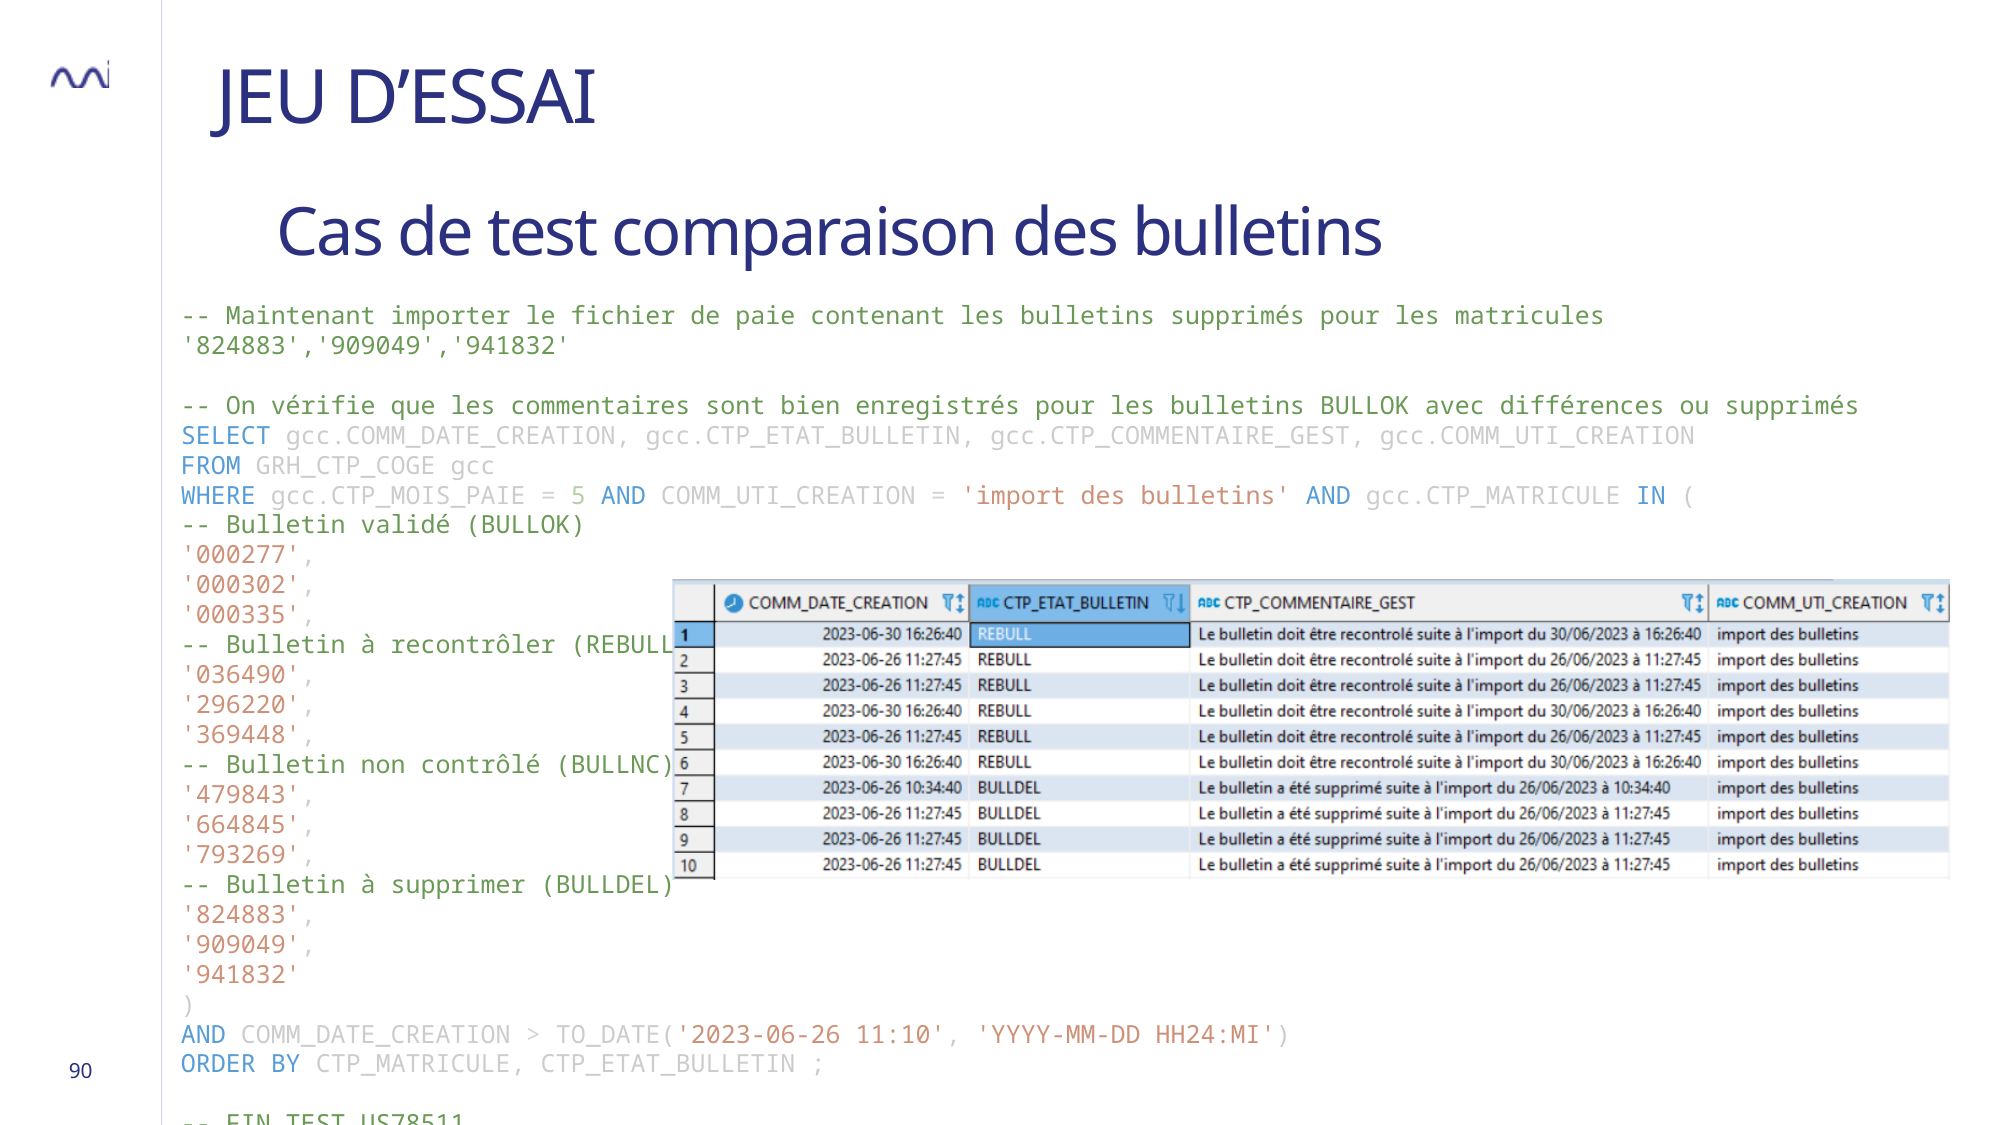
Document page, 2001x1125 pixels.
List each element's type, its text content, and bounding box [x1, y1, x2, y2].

text_box Cas de test comparaison des bulletins [276, 172, 1641, 291]
text_box -- Maintenant importer le fichier de paie contenant les bulletins supprimés pour les matricules '824883','909049','941832' -- On vérifie que les commentaires sont bien enregistrés pour les bulletins BULLOK avec différences ou supprimés SELECT gcc.COMM_DATE_CREATION, gcc.CTP_ETAT_BULLETIN, gcc.CTP_COMMENTAIRE_GEST, gcc.COMM_UTI_CREATION FROM GRH_CTP_COGE gcc WHERE gcc.CTP_MOIS_PAIE = 5 AND COMM_UTI_CREATION = 'import des bulletins' AND gcc.CTP_MATRICULE IN ( -- Bulletin validé (BULLOK) '000277', '000302', '000335', -- Bulletin à recontrôler (REBULL) '036490', '296220', '369448', -- Bulletin non contrôlé (BULLNC) '479843', '664845', '793269', -- Bulletin à supprimer (BULLDEL) '824883', '909049', '941832' ) AND COMM_DATE_CREATION > TO_DATE('2023-06-26 11:10', 'YYYY-MM-DD HH24:MI') ORDER BY CTP_MATRICULE, CTP_ETAT_BULLETIN ; -- FIN TEST US78511 [165, 291, 1922, 1125]
text_box 90 [38, 1052, 123, 1091]
picture [672, 579, 1951, 880]
text_box JEU D’ESSAI [216, 34, 1325, 140]
